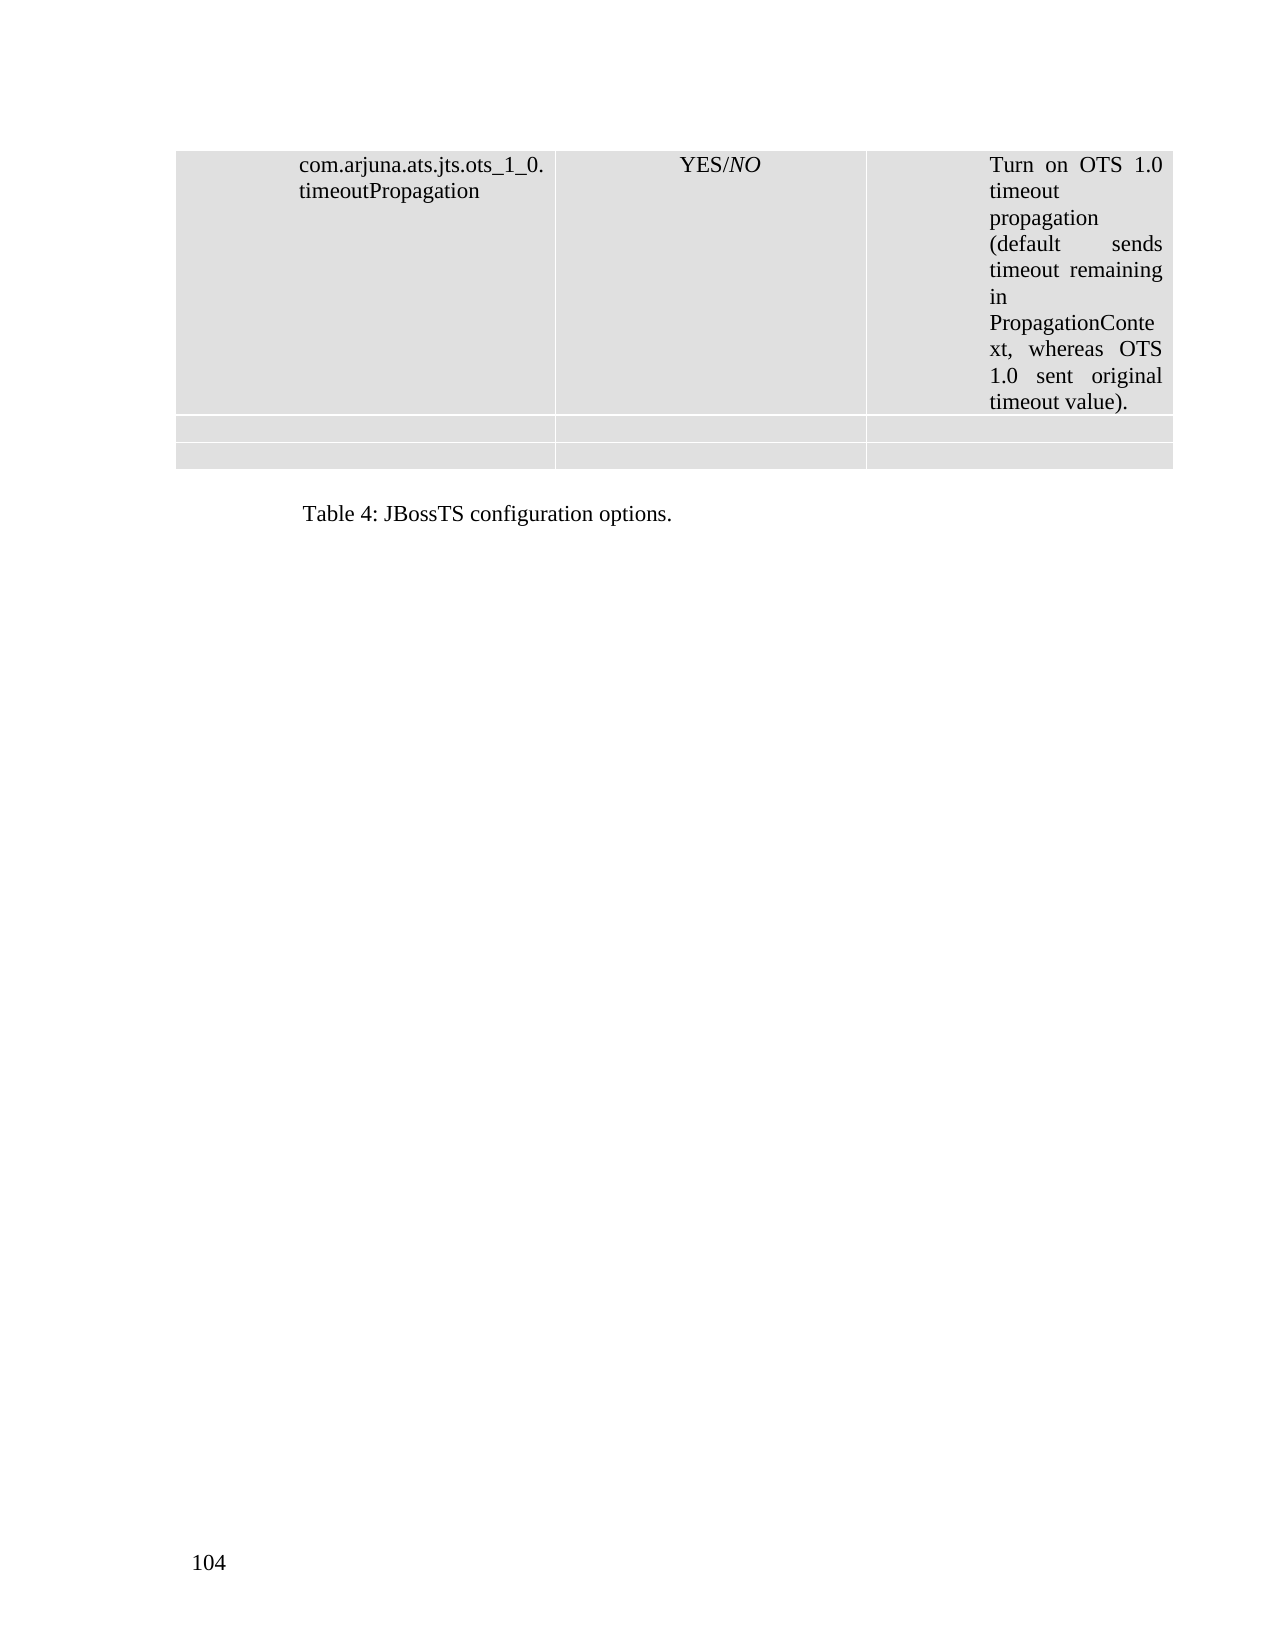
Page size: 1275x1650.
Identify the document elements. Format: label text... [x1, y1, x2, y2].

table_cell Turn on OTS 1.0 timeout propagation (default sends timeout remaining in PropagationContext, whereas OTS 1.0 sent original timeout value). [867, 151, 1173, 414]
table_cell [176, 443, 555, 469]
table_cell [867, 443, 1173, 469]
table_cell YES/NO [556, 151, 866, 414]
table_cell [556, 443, 866, 469]
table_cell com.arjuna.ats.jts.ots_1_0.timeoutPropagation [176, 151, 555, 414]
table_cell [556, 416, 866, 442]
table_cell [867, 416, 1173, 442]
text Table 4: JBossTS configuration options. [302, 499, 1162, 526]
table_cell [176, 416, 555, 442]
